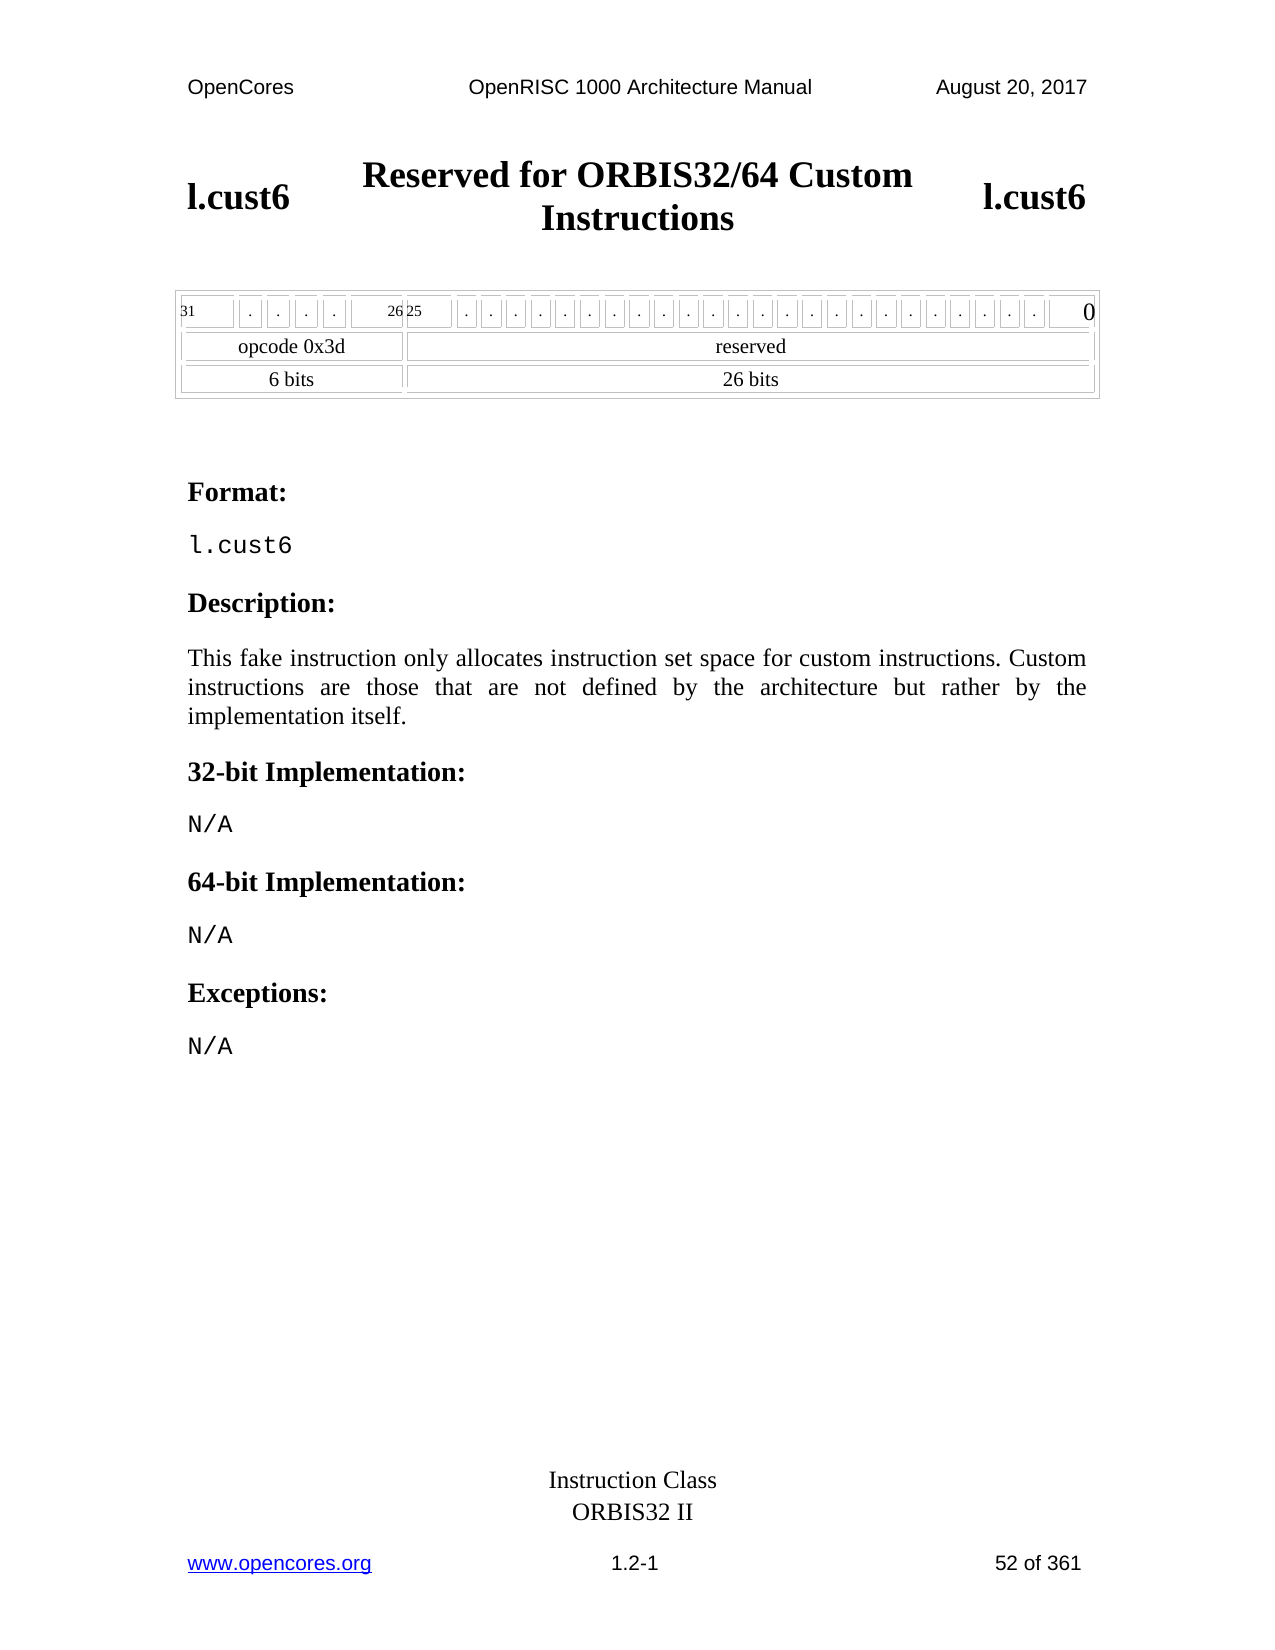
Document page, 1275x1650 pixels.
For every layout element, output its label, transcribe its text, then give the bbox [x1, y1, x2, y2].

text Description: [187, 586, 1087, 618]
text Format: [187, 475, 1087, 508]
text l.cust6 [187, 533, 1087, 561]
text N/A [187, 923, 1087, 951]
text 32-bit Implementation: [187, 755, 1087, 787]
text Exceptions: [187, 976, 1087, 1008]
text N/A [187, 812, 1087, 840]
text This fake instruction only allocates instruction set space for custom instructions. Custom instructions are those that are not defined by the architecture but rather by the implementation itself. [187, 643, 1087, 730]
text N/A [187, 1033, 1087, 1062]
text 64-bit Implementation: [187, 865, 1087, 898]
